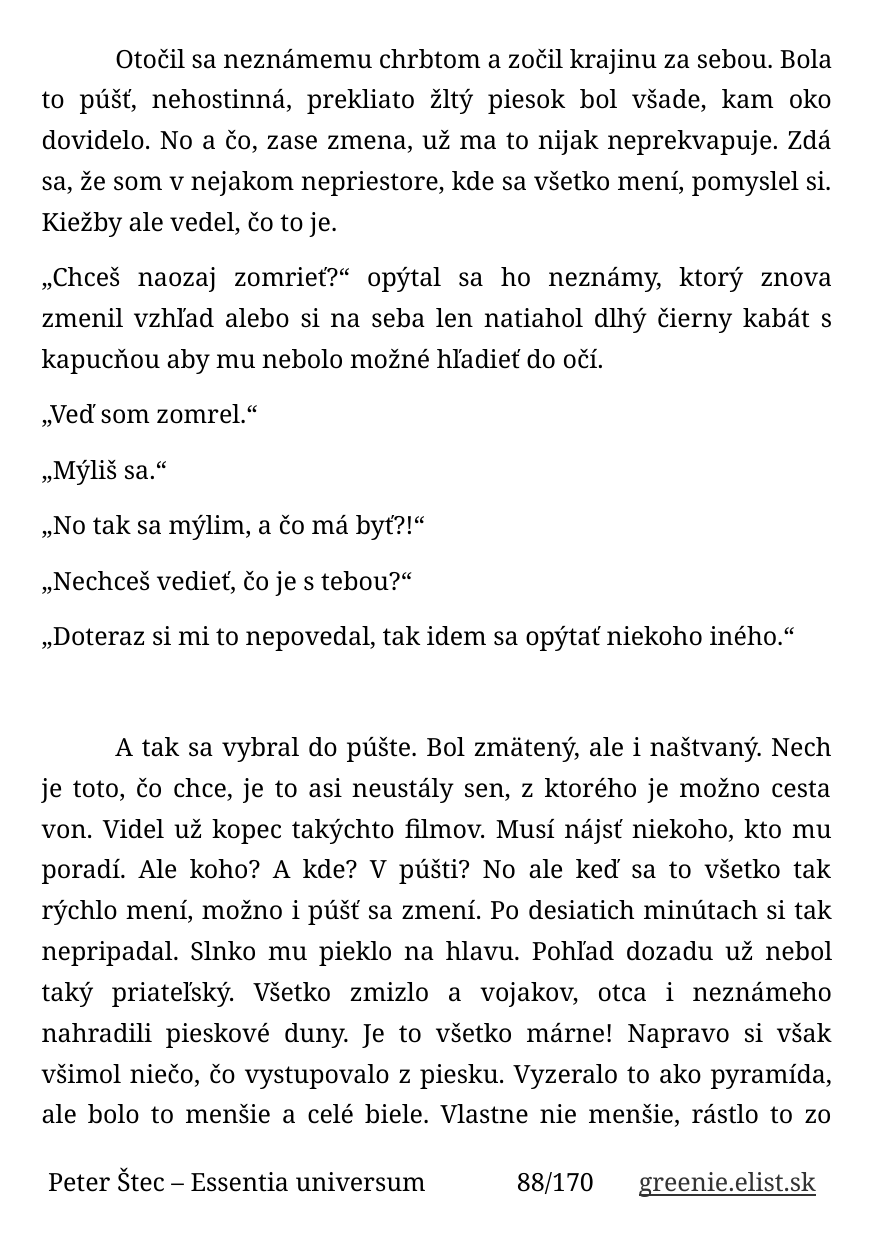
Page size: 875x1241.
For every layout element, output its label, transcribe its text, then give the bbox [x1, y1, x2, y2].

text „Doteraz si mi to nepovedal, tak idem sa opýtať niekoho iného.“ [41, 619, 833, 653]
text „Veď som zomrel.“ [41, 397, 833, 431]
text „Chceš naozaj zomrieť?“ opýtal sa ho neznámy, ktorý znova zmenil vzhľad alebo si na seba len natiahol dlhý čierny kabát s kapucňou aby mu nebolo možné hľadieť do očí. [41, 260, 833, 376]
text Otočil sa neznámemu chrbtom a zočil krajinu za sebou. Bola to púšť, nehostinná, prekliato žltý piesok bol všade, kam oko dovidelo. No a čo, zase zmena, už ma to nijak neprekvapuje. Zdá sa, že som v nejakom nepriestore, kde sa všetko mení, pomyslel si. Kiežby ale vedel, čo to je. [41, 41, 833, 239]
text A tak sa vybral do púšte. Bol zmätený, ale i naštvaný. Nech je toto, čo chce, je to asi neustály sen, z ktorého je možno cesta von. Videl už kopec takýchto filmov. Musí nájsť niekoho, kto mu poradí. Ale koho? A kde? V púšti? No ale keď sa to všetko tak rýchlo mení, možno i púšť sa zmení. Po desiatich minútach si tak nepripadal. Slnko mu pieklo na hlavu. Pohľad dozadu už nebol taký priateľský. Všetko zmizlo a vojakov, otca i neznámeho nahradili pieskové duny. Je to všetko márne! Napravo si však všimol niečo, čo vystupovalo z piesku. Vyzeralo to ako pyramída, ale bolo to menšie a celé biele. Vlastne nie menšie, rástlo to zo [41, 730, 833, 1131]
text „No tak sa mýlim, a čo má byť?!“ [41, 508, 833, 542]
text „Mýliš sa.“ [41, 453, 833, 487]
text „Nechceš vedieť, čo je s tebou?“ [41, 563, 833, 597]
